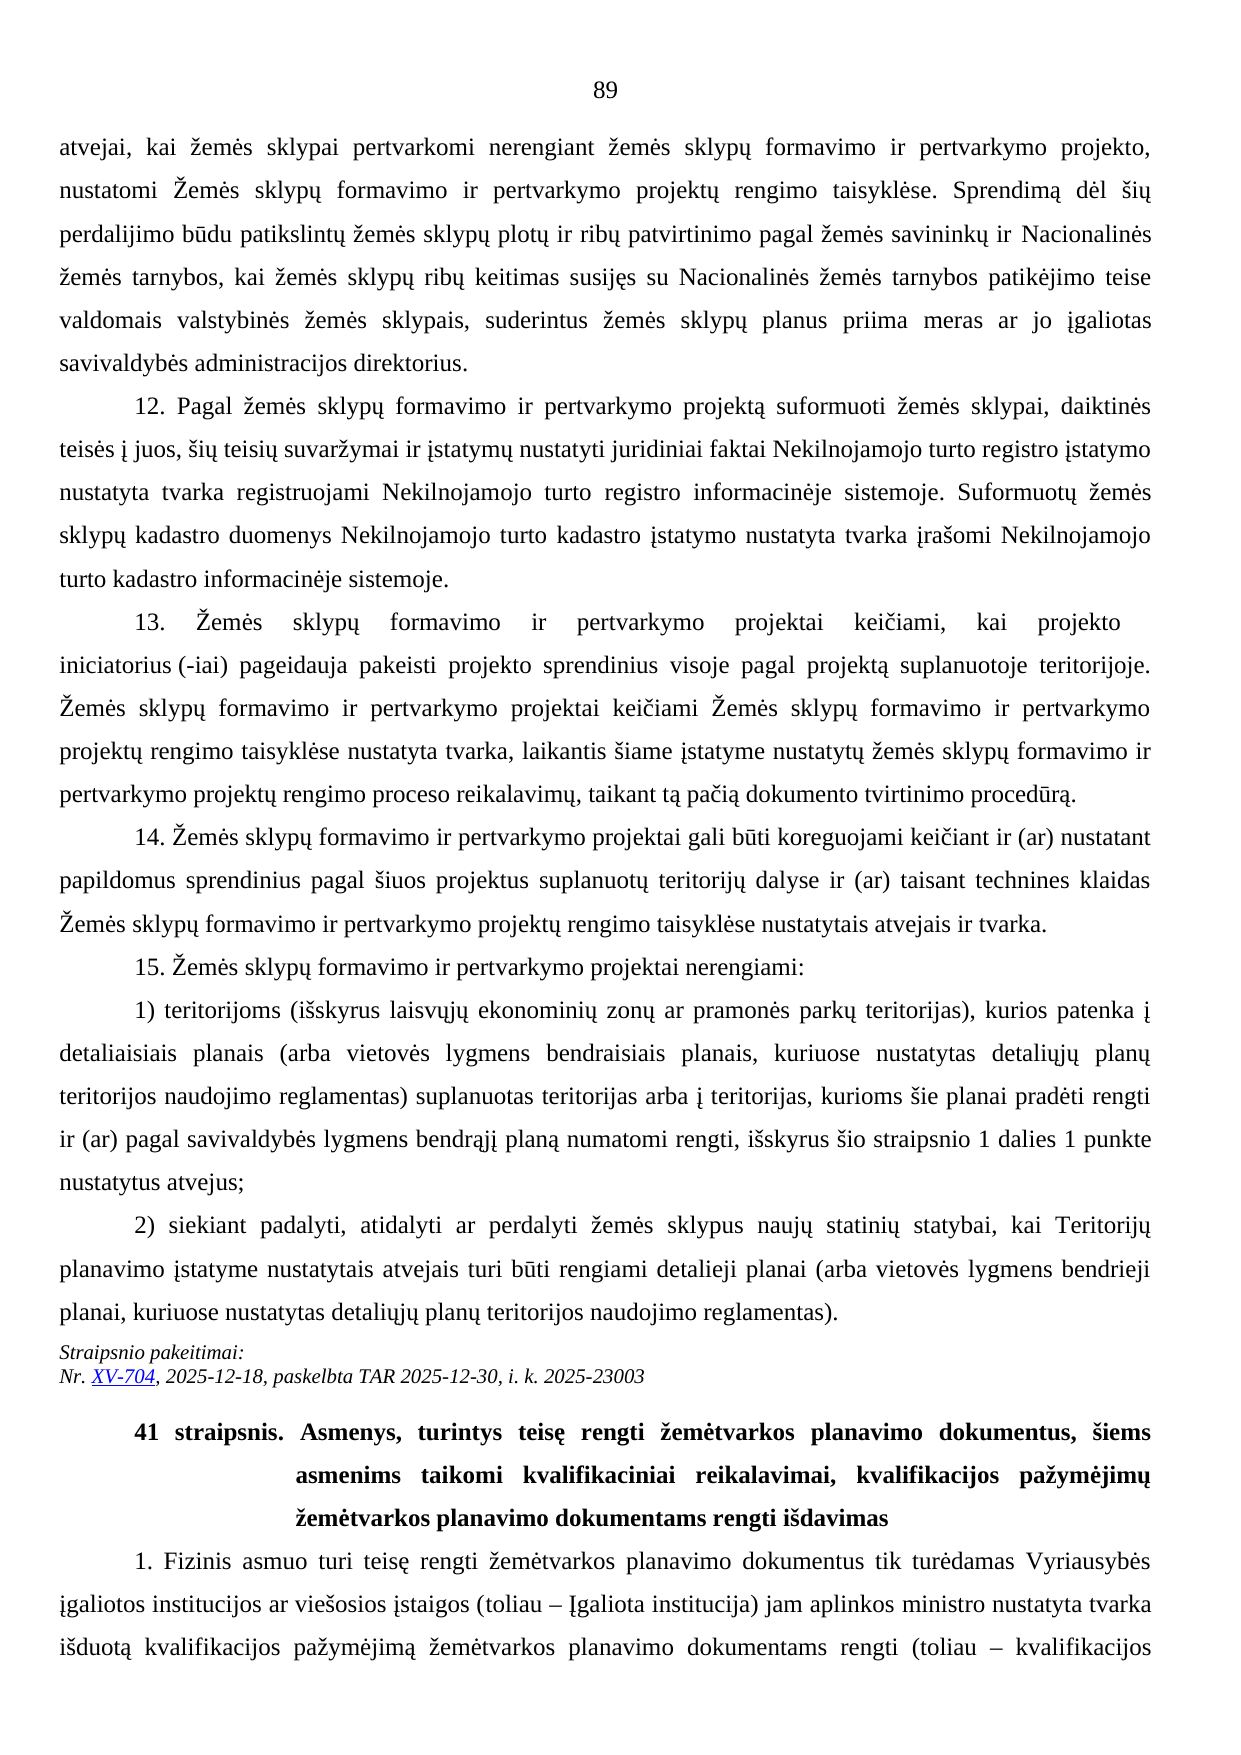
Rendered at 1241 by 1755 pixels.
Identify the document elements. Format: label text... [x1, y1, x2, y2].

text 15. Žemės sklypų formavimo ir pertvarkymo projektai nerengiami: [59, 952, 1152, 981]
text 12. Pagal žemės sklypų formavimo ir pertvarkymo projektą suformuoti žemės sklypai, daiktinės teisės į juos, šių teisių suvaržymai ir įstatymų nustatyti juridiniai faktai Nekilnojamojo turto registro įstatymo nustatyta tvarka registruojami Nekilnojamojo turto registro informacinėje sistemoje. Suformuotų žemės sklypų kadastro duomenys Nekilnojamojo turto kadastro įstatymo nustatyta tvarka įrašomi Nekilnojamojo turto kadastro informacinėje sistemoje. [59, 391, 1152, 592]
text Straipsnio pakeitimai: [59, 1340, 1152, 1364]
text 41 straipsnis. Asmenys, turintys teisę rengti žemėtvarkos planavimo dokumentus, šiems asmenims taikomi kvalifikaciniai reikalavimai, kvalifikacijos pažymėjimų žemėtvarkos planavimo dokumentams rengti išdavimas [134, 1417, 1152, 1532]
text 1. Fizinis asmuo turi teisę rengti žemėtvarkos planavimo dokumentus tik turėdamas Vyriausybės įgaliotos institucijos ar viešosios įstaigos (toliau – Įgaliota institucija) jam aplinkos ministro nustatyta tvarka išduotą kvalifikacijos pažymėjimą žemėtvarkos planavimo dokumentams rengti (toliau – kvalifikacijos [59, 1546, 1152, 1661]
text 13. Žemės sklypų formavimo ir pertvarkymo projektai keičiami, kai projekto iniciatorius (-iai) pageidauja pakeisti projekto sprendinius visoje pagal projektą suplanuotoje teritorijoje. Žemės sklypų formavimo ir pertvarkymo projektai keičiami Žemės sklypų formavimo ir pertvarkymo projektų rengimo taisyklėse nustatyta tvarka, laikantis šiame įstatyme nustatytų žemės sklypų formavimo ir pertvarkymo projektų rengimo proceso reikalavimų, taikant tą pačią dokumento tvirtinimo procedūrą. [59, 607, 1152, 808]
text 1) teritorijoms (išskyrus laisvųjų ekonominių zonų ar pramonės parkų teritorijas), kurios patenka į detaliaisiais planais (arba vietovės lygmens bendraisiais planais, kuriuose nustatytas detaliųjų planų teritorijos naudojimo reglamentas) suplanuotas teritorijas arba į teritorijas, kurioms šie planai pradėti rengti ir (ar) pagal savivaldybės lygmens bendrąjį planą numatomi rengti, išskyrus šio straipsnio 1 dalies 1 punkte nustatytus atvejus; [59, 995, 1152, 1196]
text 14. Žemės sklypų formavimo ir pertvarkymo projektai gali būti koreguojami keičiant ir (ar) nustatant papildomus sprendinius pagal šiuos projektus suplanuotų teritorijų dalyse ir (ar) taisant technines klaidas Žemės sklypų formavimo ir pertvarkymo projektų rengimo taisyklėse nustatytais atvejais ir tvarka. [59, 822, 1152, 937]
text atvejai, kai žemės sklypai pertvarkomi nerengiant žemės sklypų formavimo ir pertvarkymo projekto, nustatomi Žemės sklypų formavimo ir pertvarkymo projektų rengimo taisyklėse. Sprendimą dėl šių perdalijimo būdu patikslintų žemės sklypų plotų ir ribų patvirtinimo pagal žemės savininkų ir Nacionalinės žemės tarnybos, kai žemės sklypų ribų keitimas susijęs su Nacionalinės žemės tarnybos patikėjimo teise valdomais valstybinės žemės sklypais, suderintus žemės sklypų planus priima meras ar jo įgaliotas savivaldybės administracijos direktorius. [59, 132, 1152, 377]
text Nr. XV-704, 2025-12-18, paskelbta TAR 2025-12-30, i. k. 2025-23003 [59, 1364, 1152, 1388]
text 2) siekiant padalyti, atidalyti ar perdalyti žemės sklypus naujų statinių statybai, kai Teritorijų planavimo įstatyme nustatytais atvejais turi būti rengiami detalieji planai (arba vietovės lygmens bendrieji planai, kuriuose nustatytas detaliųjų planų teritorijos naudojimo reglamentas). [59, 1211, 1152, 1326]
